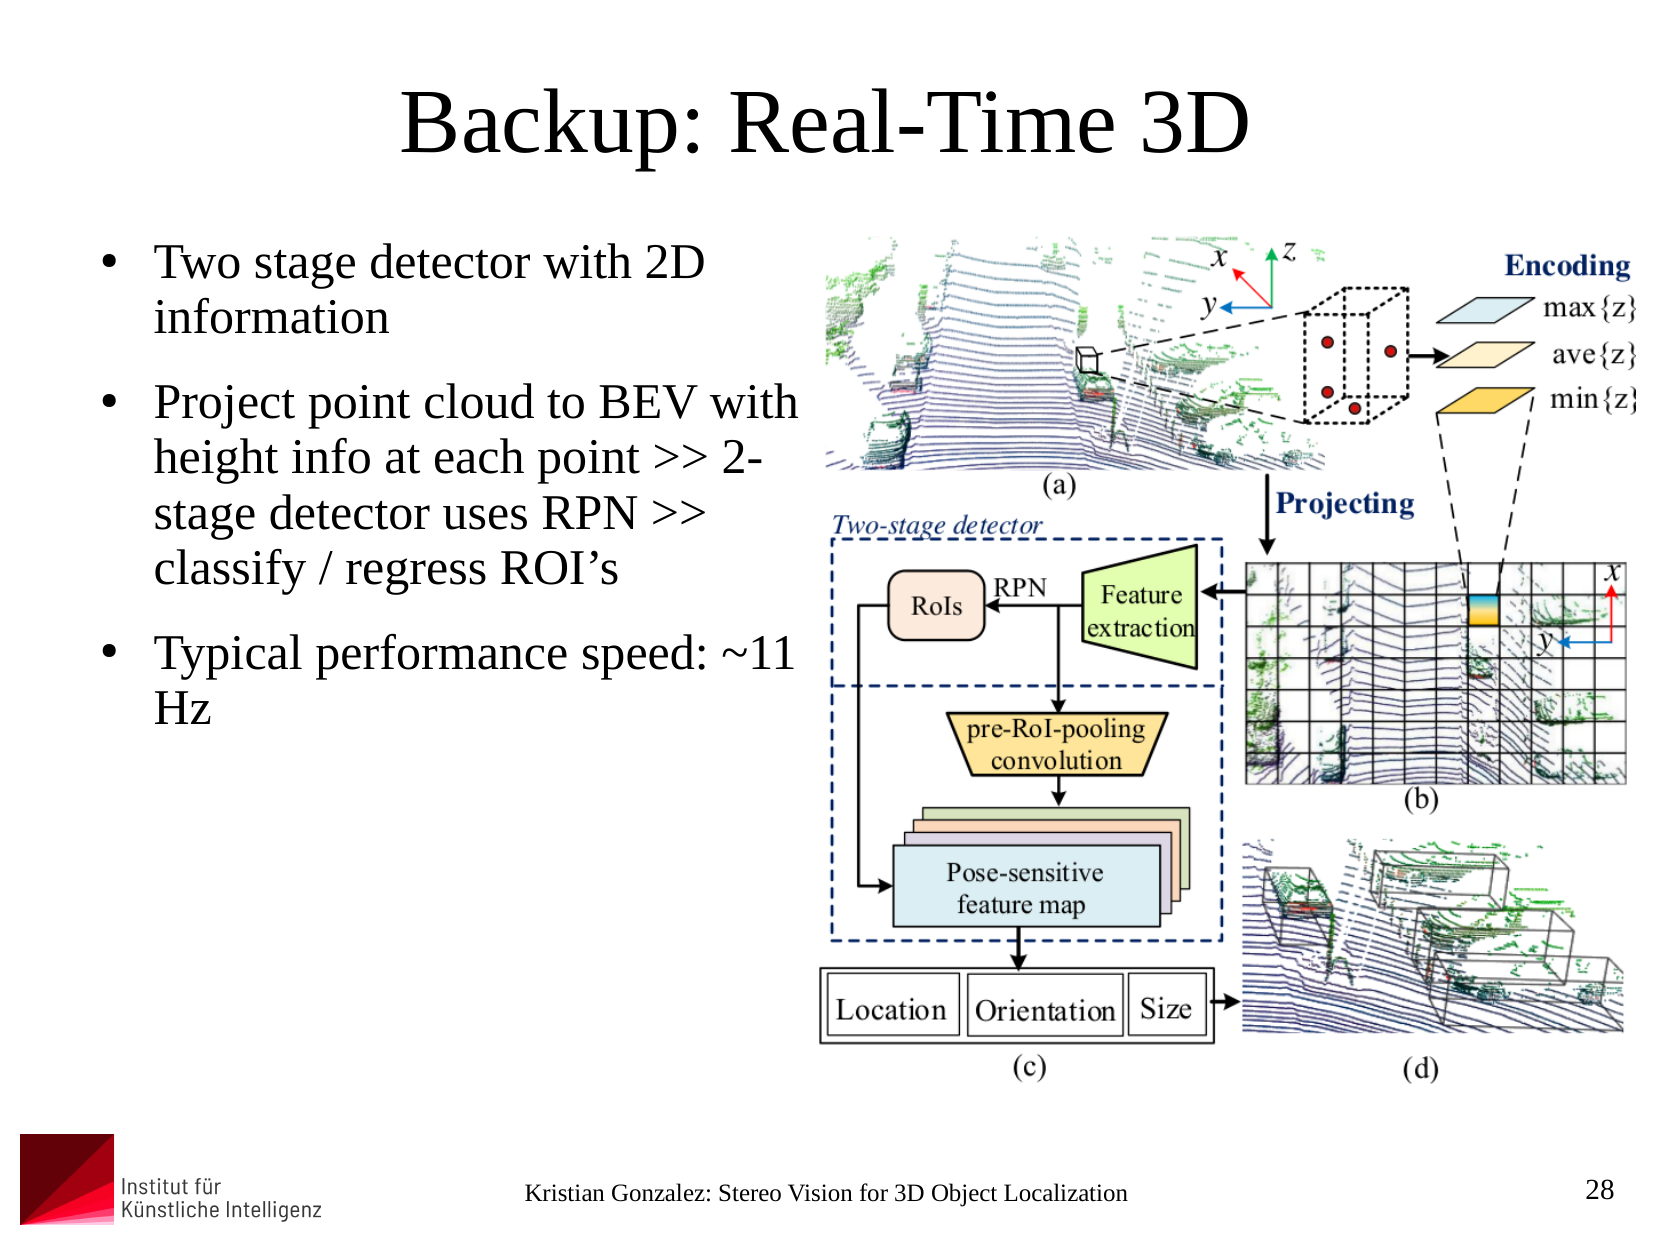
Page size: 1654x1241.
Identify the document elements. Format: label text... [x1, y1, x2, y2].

picture [20, 1134, 321, 1225]
list Two stage detector with 2D information Project point cloud to BEV with height info at each point >> 2-stage detector uses RPN >> classify / regress ROI’s Typical performance speed: ~11 Hz [82, 234, 816, 1090]
title Backup: Real-Time 3D [170, 53, 1483, 189]
picture [816, 225, 1636, 1096]
